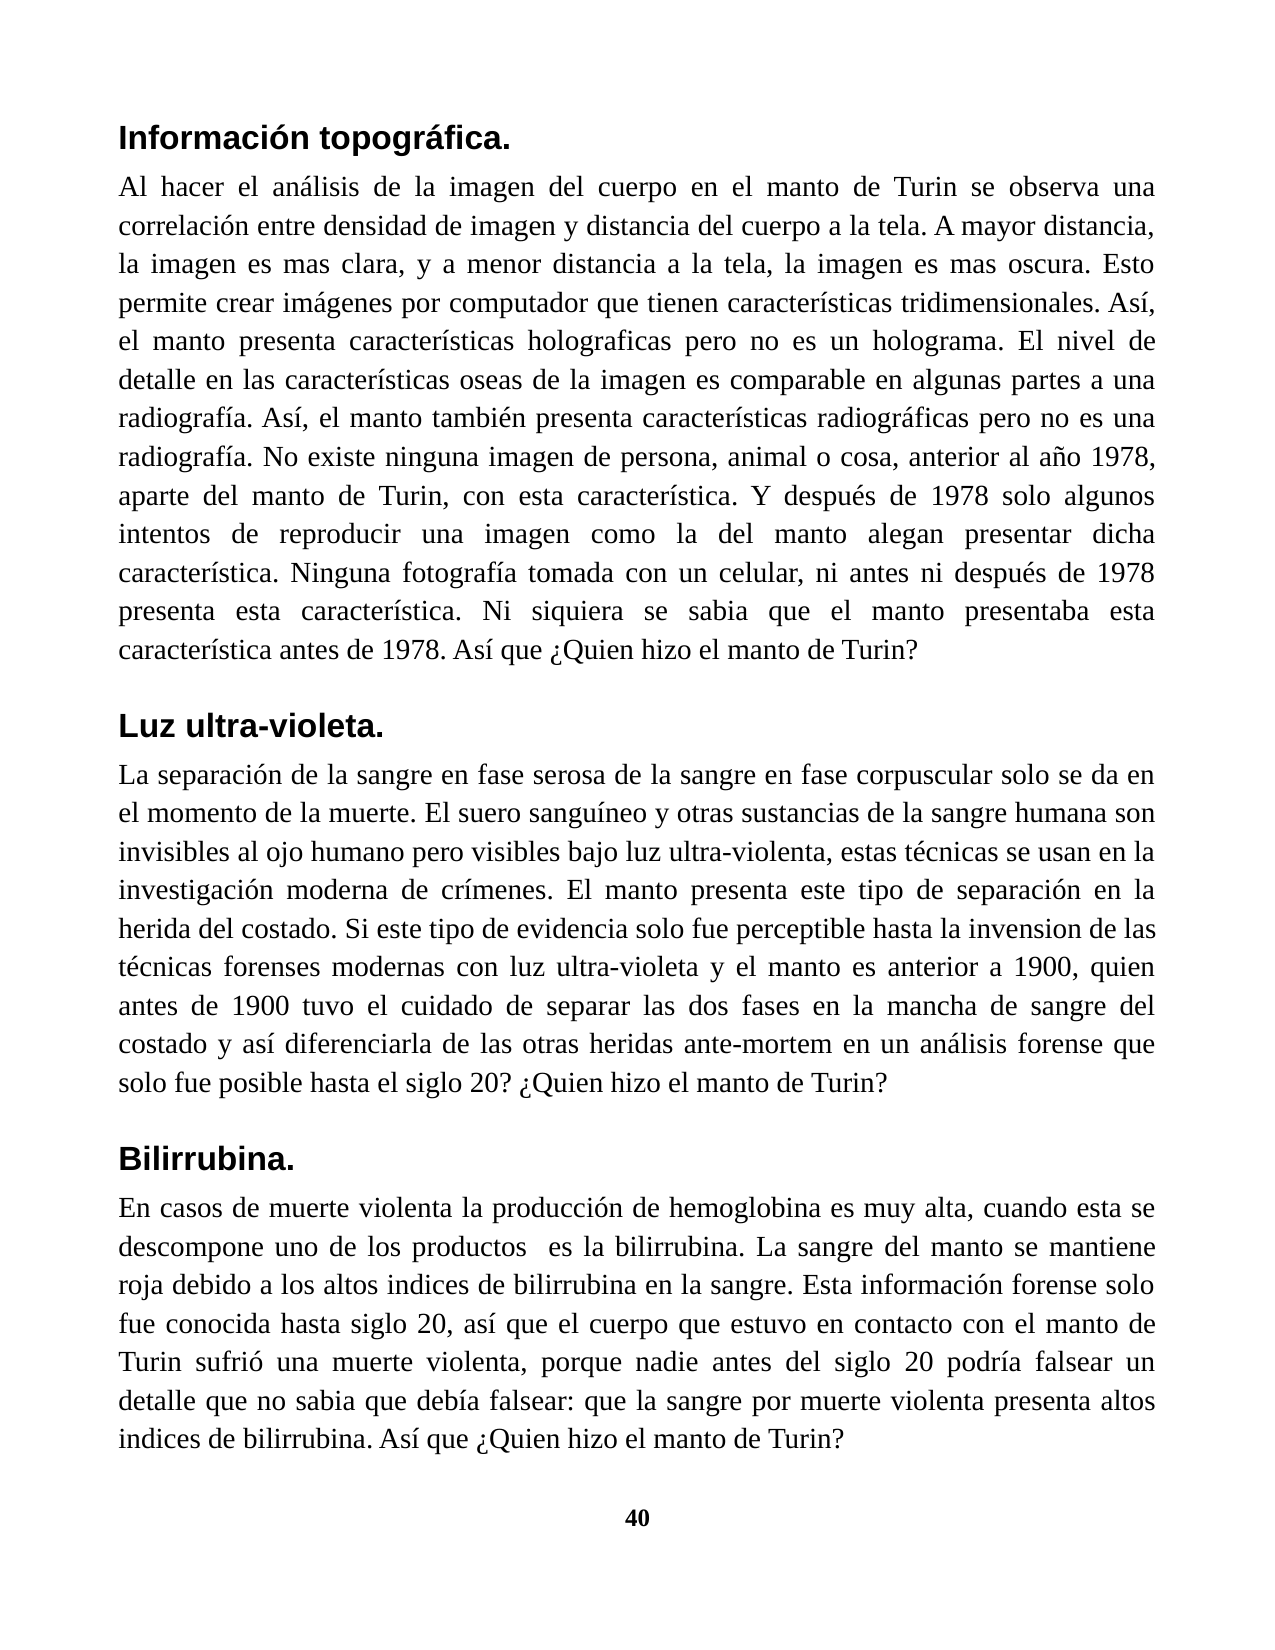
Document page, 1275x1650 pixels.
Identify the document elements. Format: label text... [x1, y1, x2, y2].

subtitle Luz ultra-violeta. [118, 706, 1157, 744]
text Al hacer el análisis de la imagen del cuerpo en el manto de Turin se observa una correlación entre densidad de imagen y distancia del cuerpo a la tela. A mayor distancia, la imagen es mas clara, y a menor distancia a la tela, la imagen es mas oscura. Esto permite crear imágenes por computador que tienen características tridimensionales. Así, el manto presenta características holograficas pero no es un holograma. El nivel de detalle en las características oseas de la imagen es comparable en algunas partes a una radiografía. Así, el manto también presenta características radiográficas pero no es una radiografía. No existe ninguna imagen de persona, animal o cosa, anterior al año 1978, aparte del manto de Turin, con esta característica. Y después de 1978 solo algunos intentos de reproducir una imagen como la del manto alegan presentar dicha característica. Ninguna fotografía tomada con un celular, ni antes ni después de 1978 presenta esta característica. Ni siquiera se sabia que el manto presentaba esta característica antes de 1978. Así que ¿Quien hizo el manto de Turin? [118, 169, 1157, 665]
text En casos de muerte violenta la producción de hemoglobina es muy alta, cuando esta se descompone uno de los productos es la bilirrubina. La sangre del manto se mantiene roja debido a los altos indices de bilirrubina en la sangre. Esta información forense solo fue conocida hasta siglo 20, así que el cuerpo que estuvo en contacto con el manto de Turin sufrió una muerte violenta, porque nadie antes del siglo 20 podría falsear un detalle que no sabia que debía falsear: que la sangre por muerte violenta presenta altos indices de bilirrubina. Así que ¿Quien hizo el manto de Turin? [118, 1190, 1157, 1455]
text La separación de la sangre en fase serosa de la sangre en fase corpuscular solo se da en el momento de la muerte. El suero sanguíneo y otras sustancias de la sangre humana son invisibles al ojo humano pero visibles bajo luz ultra-violenta, estas técnicas se usan en la investigación moderna de crímenes. El manto presenta este tipo de separación en la herida del costado. Si este tipo de evidencia solo fue perceptible hasta la invension de las técnicas forenses modernas con luz ultra-violeta y el manto es anterior a 1900, quien antes de 1900 tuvo el cuidado de separar las dos fases en la mancha de sangre del costado y así diferenciarla de las otras heridas ante-mortem en un análisis forense que solo fue posible hasta el siglo 20? ¿Quien hizo el manto de Turin? [118, 757, 1157, 1099]
subtitle Información topográfica. [118, 118, 1157, 157]
subtitle Bilirrubina. [118, 1139, 1157, 1178]
